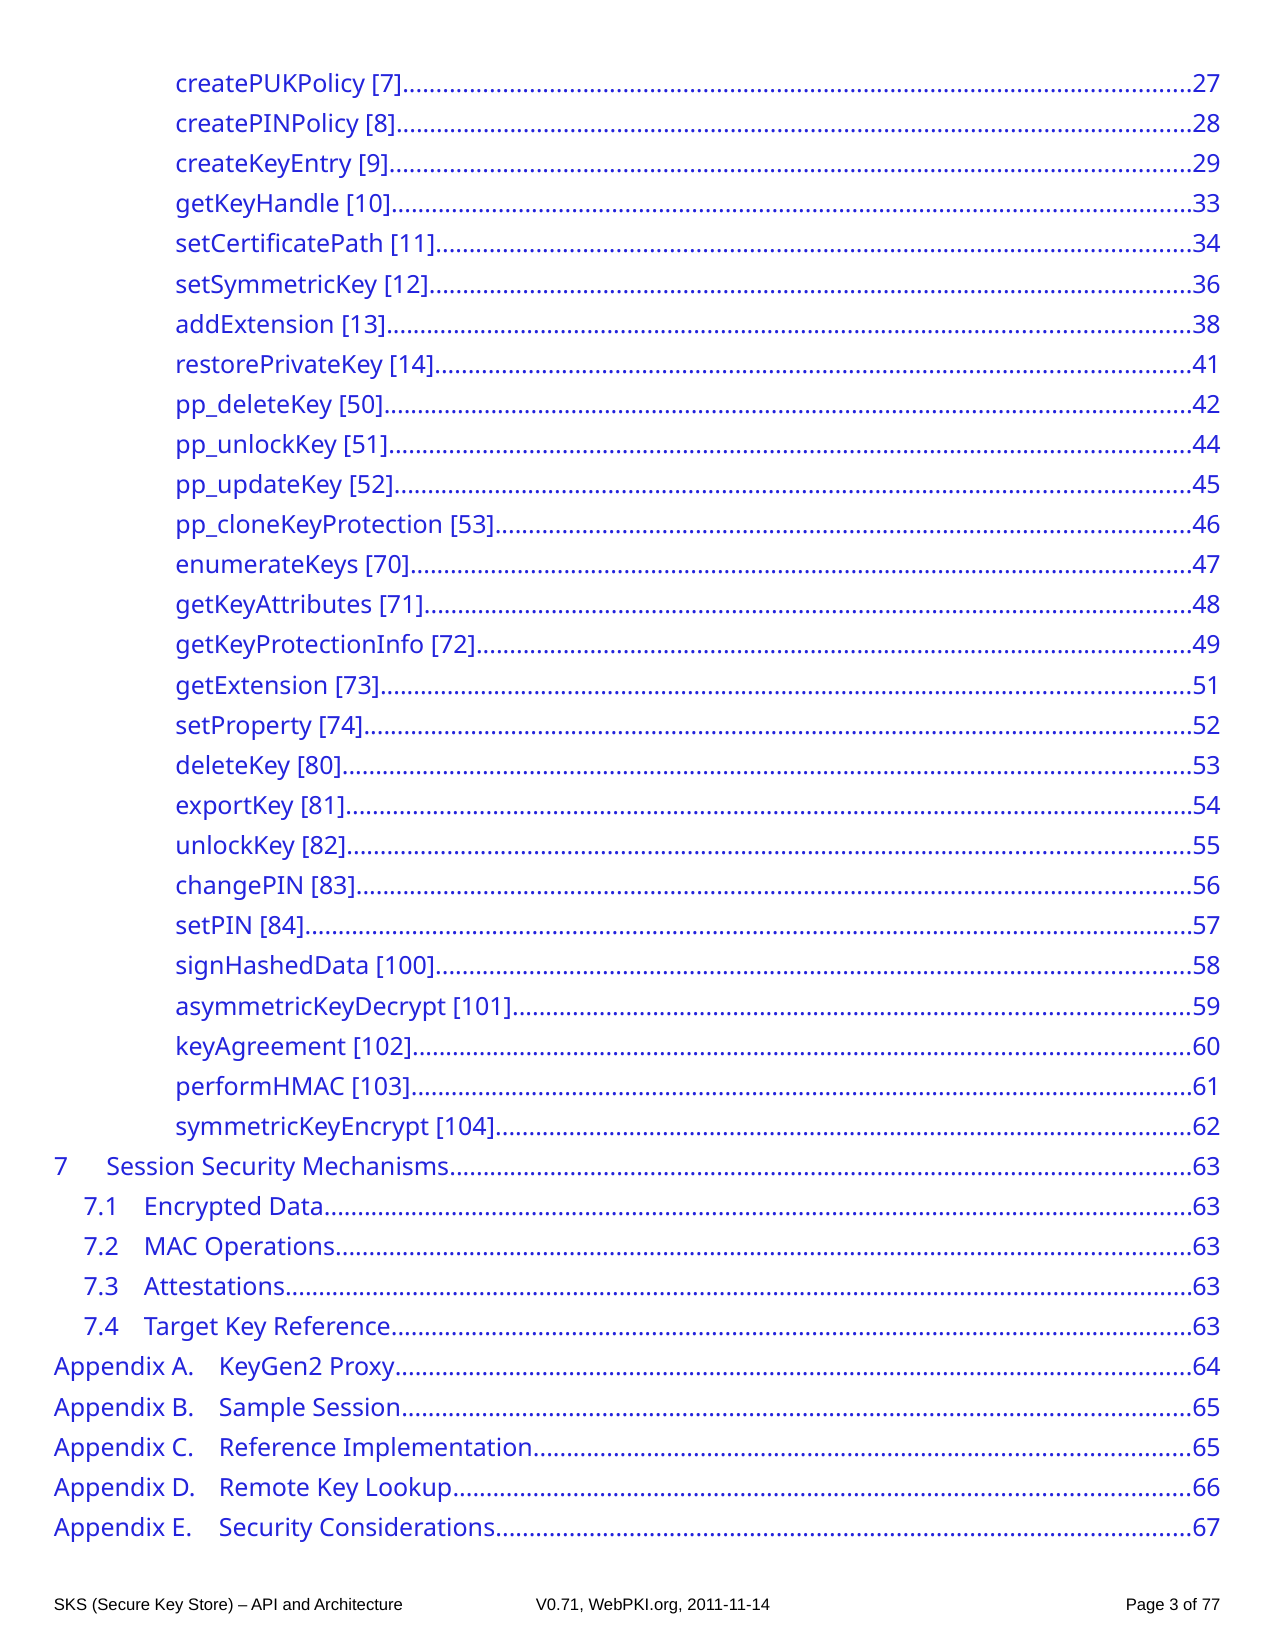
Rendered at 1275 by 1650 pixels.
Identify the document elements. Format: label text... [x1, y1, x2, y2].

text createPINPolicy [8] 28 [175, 106, 1221, 140]
text asymmetricKeyDecrypt [101] 59 [175, 988, 1221, 1022]
text Appendix D. Remote Key Lookup 66 [54, 1469, 1221, 1503]
text 7.3 Attestations 63 [83, 1269, 1221, 1303]
text 7.2 MAC Operations 63 [83, 1229, 1221, 1263]
text unlockKey [82] 55 [175, 828, 1221, 862]
text pp_deleteKey [50] 42 [175, 387, 1221, 421]
text setProperty [74] 52 [175, 707, 1221, 741]
text restorePrivateKey [14] 41 [175, 346, 1221, 381]
text setCertificatePath [11] 34 [175, 226, 1221, 260]
text setSymmetricKey [12] 36 [175, 266, 1221, 300]
text getExtension [73] 51 [175, 667, 1221, 701]
text exportKey [81] 54 [175, 788, 1221, 822]
text Appendix E. Security Considerations 67 [54, 1509, 1221, 1543]
text pp_updateKey [52] 45 [175, 467, 1221, 501]
text symmetricKeyEncrypt [104] 62 [175, 1108, 1221, 1142]
text setPIN [84] 57 [175, 908, 1221, 942]
text keyAgreement [102] 60 [175, 1028, 1221, 1062]
text enumerateKeys [70] 47 [175, 547, 1221, 581]
text getKeyAttributes [71] 48 [175, 587, 1221, 621]
text Appendix A. KeyGen2 Proxy 64 [54, 1349, 1221, 1383]
text changePIN [83] 56 [175, 868, 1221, 902]
subtitle 7 Session Security Mechanisms 63 [54, 1148, 1221, 1183]
text Appendix C. Reference Implementation 65 [54, 1429, 1221, 1463]
text createKeyEntry [9] 29 [175, 146, 1221, 180]
text signHashedData [100] 58 [175, 948, 1221, 982]
text pp_unlockKey [51] 44 [175, 427, 1221, 461]
text 7.4 Target Key Reference 63 [83, 1309, 1221, 1343]
text getKeyProtectionInfo [72] 49 [175, 627, 1221, 661]
text createPUKPolicy [7] 27 [175, 66, 1221, 100]
text addExtension [13] 38 [175, 306, 1221, 340]
text pp_cloneKeyProtection [53] 46 [175, 507, 1221, 541]
text deleteKey [80] 53 [175, 747, 1221, 782]
text 7.1 Encrypted Data 63 [83, 1189, 1221, 1223]
text getKeyHandle [10] 33 [175, 186, 1221, 220]
text Appendix B. Sample Session 65 [54, 1389, 1221, 1423]
text performHMAC [103] 61 [175, 1068, 1221, 1102]
